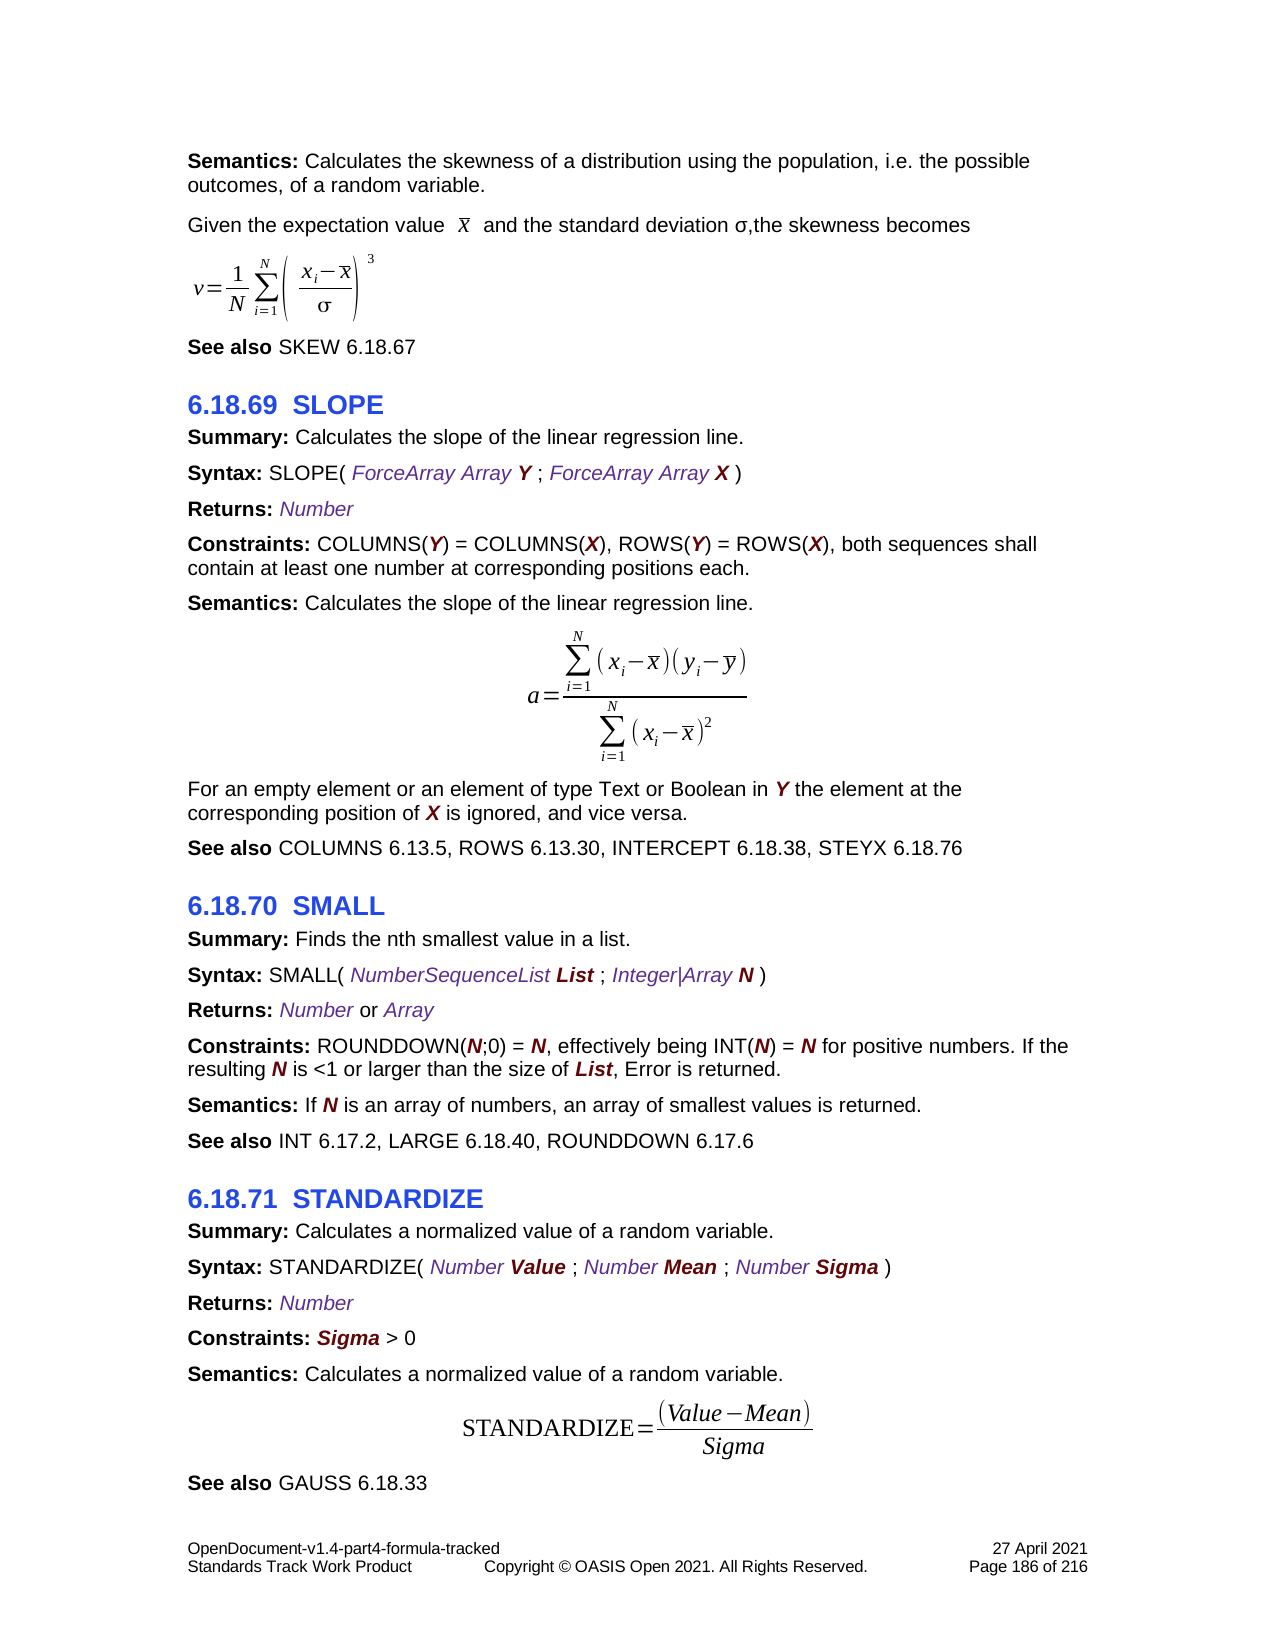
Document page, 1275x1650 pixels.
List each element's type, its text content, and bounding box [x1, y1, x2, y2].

text Returns: Number [187, 497, 1088, 521]
text Summary: Finds the nth smallest value in a list. [187, 927, 1088, 951]
text Semantics: Calculates the skewness of a distribution using the population, i.e. the possible outcomes, of a random variable. [187, 150, 1088, 197]
text Constraints: Sigma > 0 [187, 1327, 1088, 1350]
text See also COLUMNS 6.13.5, ROWS 6.13.30, INTERCEPT 6.18.38, STEYX 6.18.76 [187, 837, 1088, 860]
text Semantics: Calculates a normalized value of a random variable. [187, 1362, 1088, 1386]
subtitle STANDARDIZE [187, 1184, 1088, 1214]
text See also SKEW 6.18.67 [187, 335, 1088, 359]
text Syntax: SMALL( NumberSequenceList List ; Integer|Array N ) [187, 963, 1088, 987]
text Given the expectation value and the standard deviation σ,the skewness becomes [187, 209, 1088, 239]
subtitle SLOPE [187, 390, 1088, 420]
text For an empty element or an element of type Text or Boolean in Y the element at the corresponding position of X is ignored, and vice versa. [187, 778, 1088, 825]
text Returns: Number or Array [187, 999, 1088, 1022]
text See also GAUSS 6.18.33 [187, 1471, 1088, 1495]
text Semantics: If N is an array of numbers, an array of smallest values is returned. [187, 1093, 1088, 1117]
subtitle SMALL [187, 891, 1088, 921]
text See also INT 6.17.2, LARGE 6.18.40, ROUNDDOWN 6.17.6 [187, 1129, 1088, 1153]
text Summary: Calculates the slope of the linear regression line. [187, 426, 1088, 449]
text Syntax: STANDARDIZE( Number Value ; Number Mean ; Number Sigma ) [187, 1255, 1088, 1279]
text Semantics: Calculates the slope of the linear regression line. [187, 592, 1088, 615]
text Constraints: ROUNDDOWN(N;0) = N, effectively being INT(N) = N for positive numbers. If the resulting N is <1 or larger than the size of List, Error is returned. [187, 1034, 1088, 1081]
text Summary: Calculates a normalized value of a random variable. [187, 1220, 1088, 1243]
text Constraints: COLUMNS(Y) = COLUMNS(X), ROWS(Y) = ROWS(X), both sequences shall contain at least one number at corresponding positions each. [187, 533, 1088, 580]
text Returns: Number [187, 1291, 1088, 1314]
text Syntax: SLOPE( ForceArray Array Y ; ForceArray Array X ) [187, 461, 1088, 485]
